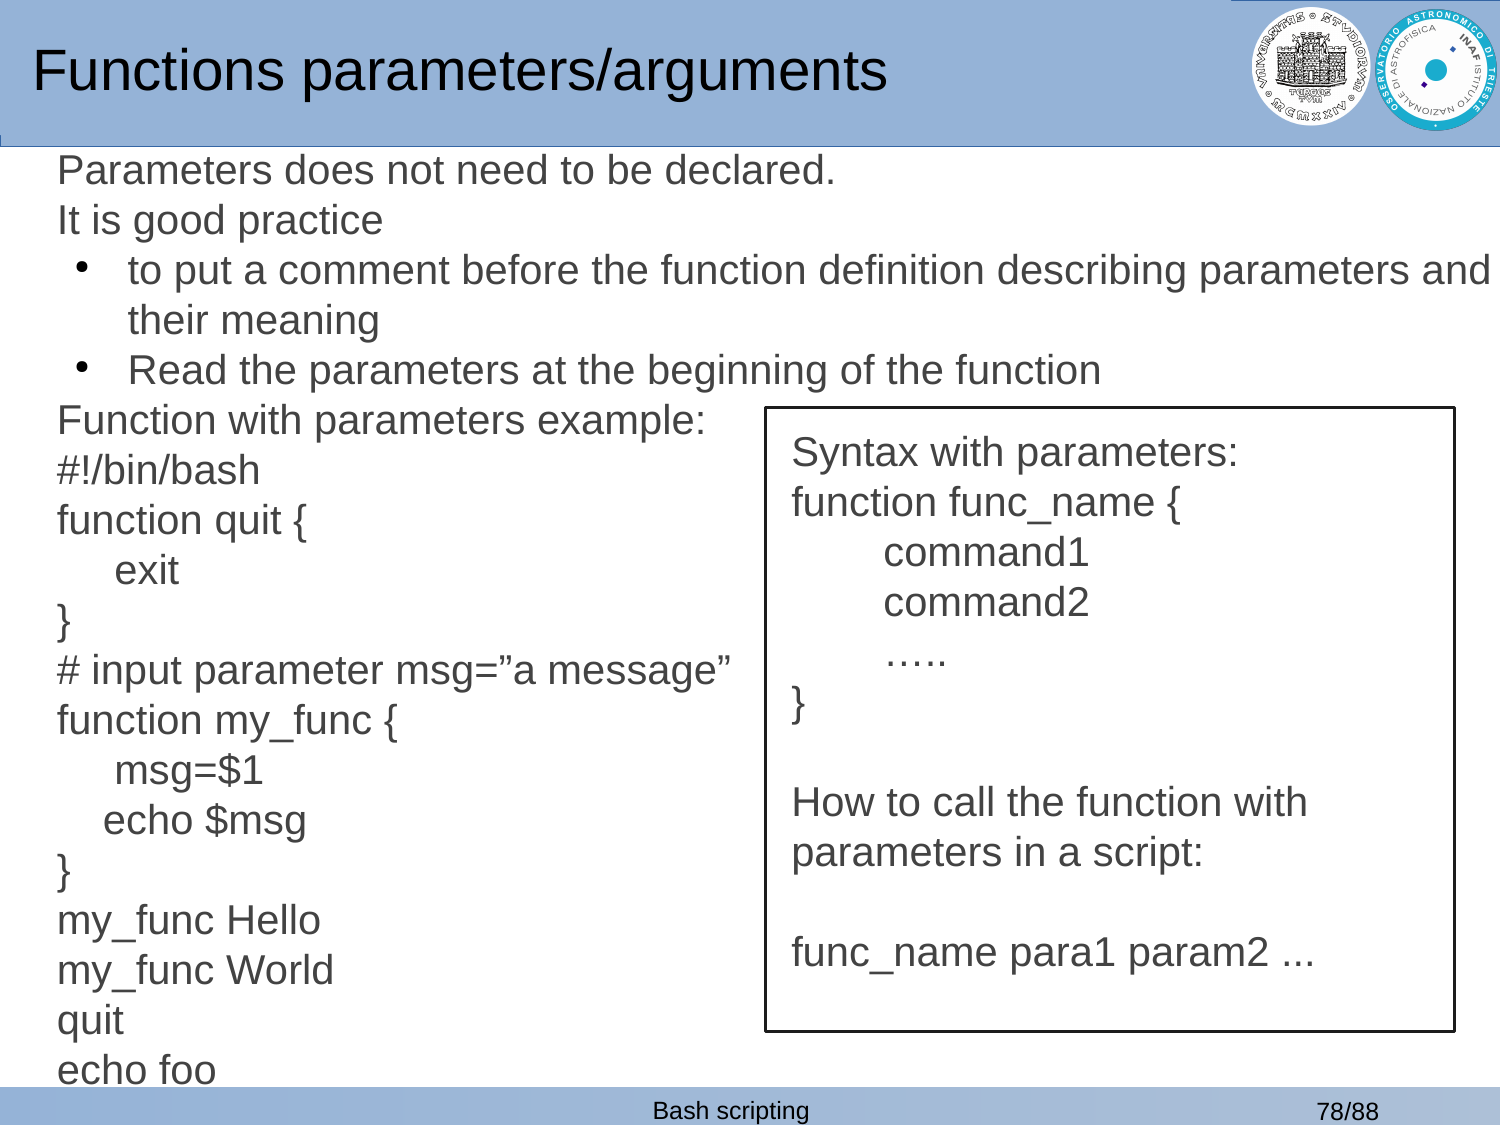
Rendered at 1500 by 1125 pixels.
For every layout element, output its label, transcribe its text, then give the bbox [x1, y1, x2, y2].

text_box Functions parameters/arguments [0, 0, 1232, 136]
list Parameters does not need to be declared. It is good practice to put a comment before the function definition describing parameters and their meaning Read the parameters at the beginning of the function Function with parameters example: #!/bin/bash function quit { exit } # input parameter msg=”a message” function my_func { msg=$1 echo $msg } my_func Hello my_func World quit echo foo [42, 134, 1500, 1081]
list Syntax with parameters: function func_name { command1 command2 ….. } How to call the function with parameters in a script: func_name para1 param2 ... [776, 417, 1444, 1032]
text_box [765, 407, 1455, 1032]
picture [1252, 0, 1500, 134]
